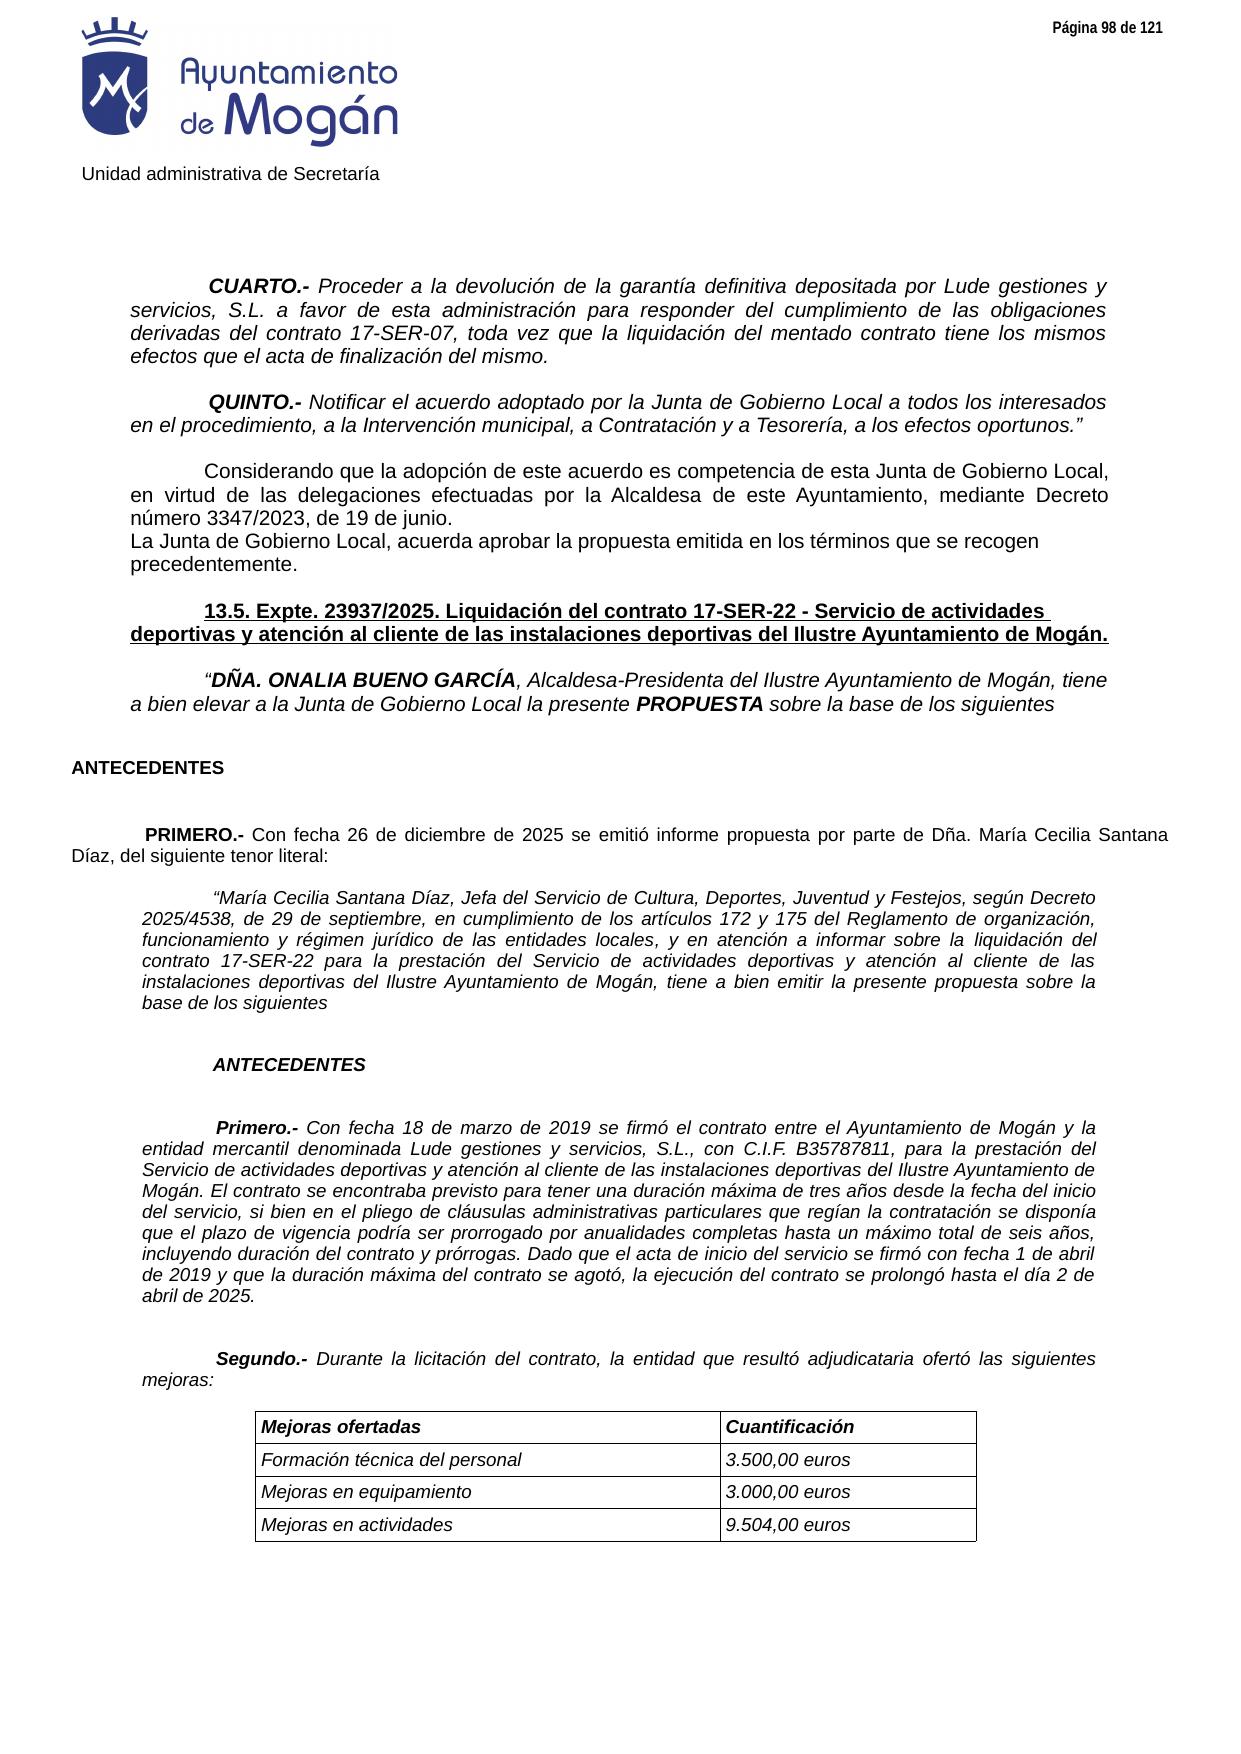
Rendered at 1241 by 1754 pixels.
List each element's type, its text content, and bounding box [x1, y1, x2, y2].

text “María Cecilia Santana Díaz, Jefa del Servicio de Cultura, Deportes, Juventud y Festejos, según Decreto 2025/4538, de 29 de septiembre, en cumplimiento de los artículos 172 y 175 del Reglamento de organización, funcionamiento y régimen jurídico de las entidades locales, y en atención a informar sobre la liquidación del contrato 17-SER-22 para la prestación del Servicio de actividades deportivas y atención al cliente de las instalaciones deportivas del Ilustre Ayuntamiento de Mogán, tiene a bien emitir la presente propuesta sobre la base de los siguientes [142, 887, 1098, 1013]
text Segundo.- Durante la licitación del contrato, la entidad que resultó adjudicataria ofertó las siguientes mejoras: [142, 1348, 1098, 1390]
text La Junta de Gobierno Local, acuerda aprobar la propuesta emitida en los términos que se recogen precedentemente. [130, 530, 1110, 576]
text 13.5. Expte. 23937/2025. Liquidación del contrato 17-SER-22 - Servicio de actividades deportivas y atención al cliente de las instalaciones deportivas del Ilustre Ayuntamiento de Mogán. [130, 599, 1110, 646]
table_header Mejoras ofertadas [256, 1412, 720, 1443]
text Primero.- Con fecha 18 de marzo de 2019 se firmó el contrato entre el Ayuntamiento de Mogán y la entidad mercantil denominada Lude gestiones y servicios, S.L., con C.I.F. B35787811, para la prestación del Servicio de actividades deportivas y atención al cliente de las instalaciones deportivas del Ilustre Ayuntamiento de Mogán. El contrato se encontraba previsto para tener una duración máxima de tres años desde la fecha del inicio del servicio, si bien en el pliego de cláusulas administrativas particulares que regían la contratación se disponía que el plazo de vigencia podría ser prorrogado por anualidades completas hasta un máximo total de seis años, incluyendo duración del contrato y prórrogas. Dado que el acta de inicio del servicio se firmó con fecha 1 de abril de 2019 y que la duración máxima del contrato se agotó, la ejecución del contrato se prolongó hasta el día 2 de abril de 2025. [142, 1118, 1098, 1306]
text CUARTO.- Proceder a la devolución de la garantía definitiva depositada por Lude gestiones y servicios, S.L. a favor de esta administración para responder del cumplimiento de las obligaciones derivadas del contrato 17-SER-07, toda vez que la liquidación del mentado contrato tiene los mismos efectos que el acta de finalización del mismo. [130, 275, 1110, 368]
table_cell 3.000,00 euros [721, 1477, 976, 1508]
table_cell Mejoras en equipamiento [256, 1477, 720, 1508]
table_cell 3.500,00 euros [721, 1444, 976, 1476]
text ANTECEDENTES [71, 757, 1169, 778]
table_header Cuantificación [721, 1412, 976, 1443]
table_cell Formación técnica del personal [256, 1444, 720, 1476]
text ANTECEDENTES [142, 1055, 1098, 1076]
text “DÑA. ONALIA BUENO GARCÍA, Alcaldesa-Presidenta del Ilustre Ayuntamiento de Mogán, tiene a bien elevar a la Junta de Gobierno Local la presente PROPUESTA sobre la base de los siguientes [130, 669, 1110, 715]
text PRIMERO.- Con fecha 26 de diciembre de 2025 se emitió informe propuesta por parte de Dña. María Cecilia Santana Díaz, del siguiente tenor literal: [71, 824, 1169, 866]
picture [81, 17, 398, 153]
table_cell 9.504,00 euros [721, 1509, 976, 1541]
text Considerando que la adopción de este acuerdo es competencia de esta Junta de Gobierno Local, en virtud de las delegaciones efectuadas por la Alcaldesa de este Ayuntamiento, mediante Decreto número 3347/2023, de 19 de junio. [130, 460, 1110, 530]
table_cell Mejoras en actividades [256, 1509, 720, 1541]
text QUINTO.- Notificar el acuerdo adoptado por la Junta de Gobierno Local a todos los interesados en el procedimiento, a la Intervención municipal, a Contratación y a Tesorería, a los efectos oportunos.” [130, 391, 1110, 437]
